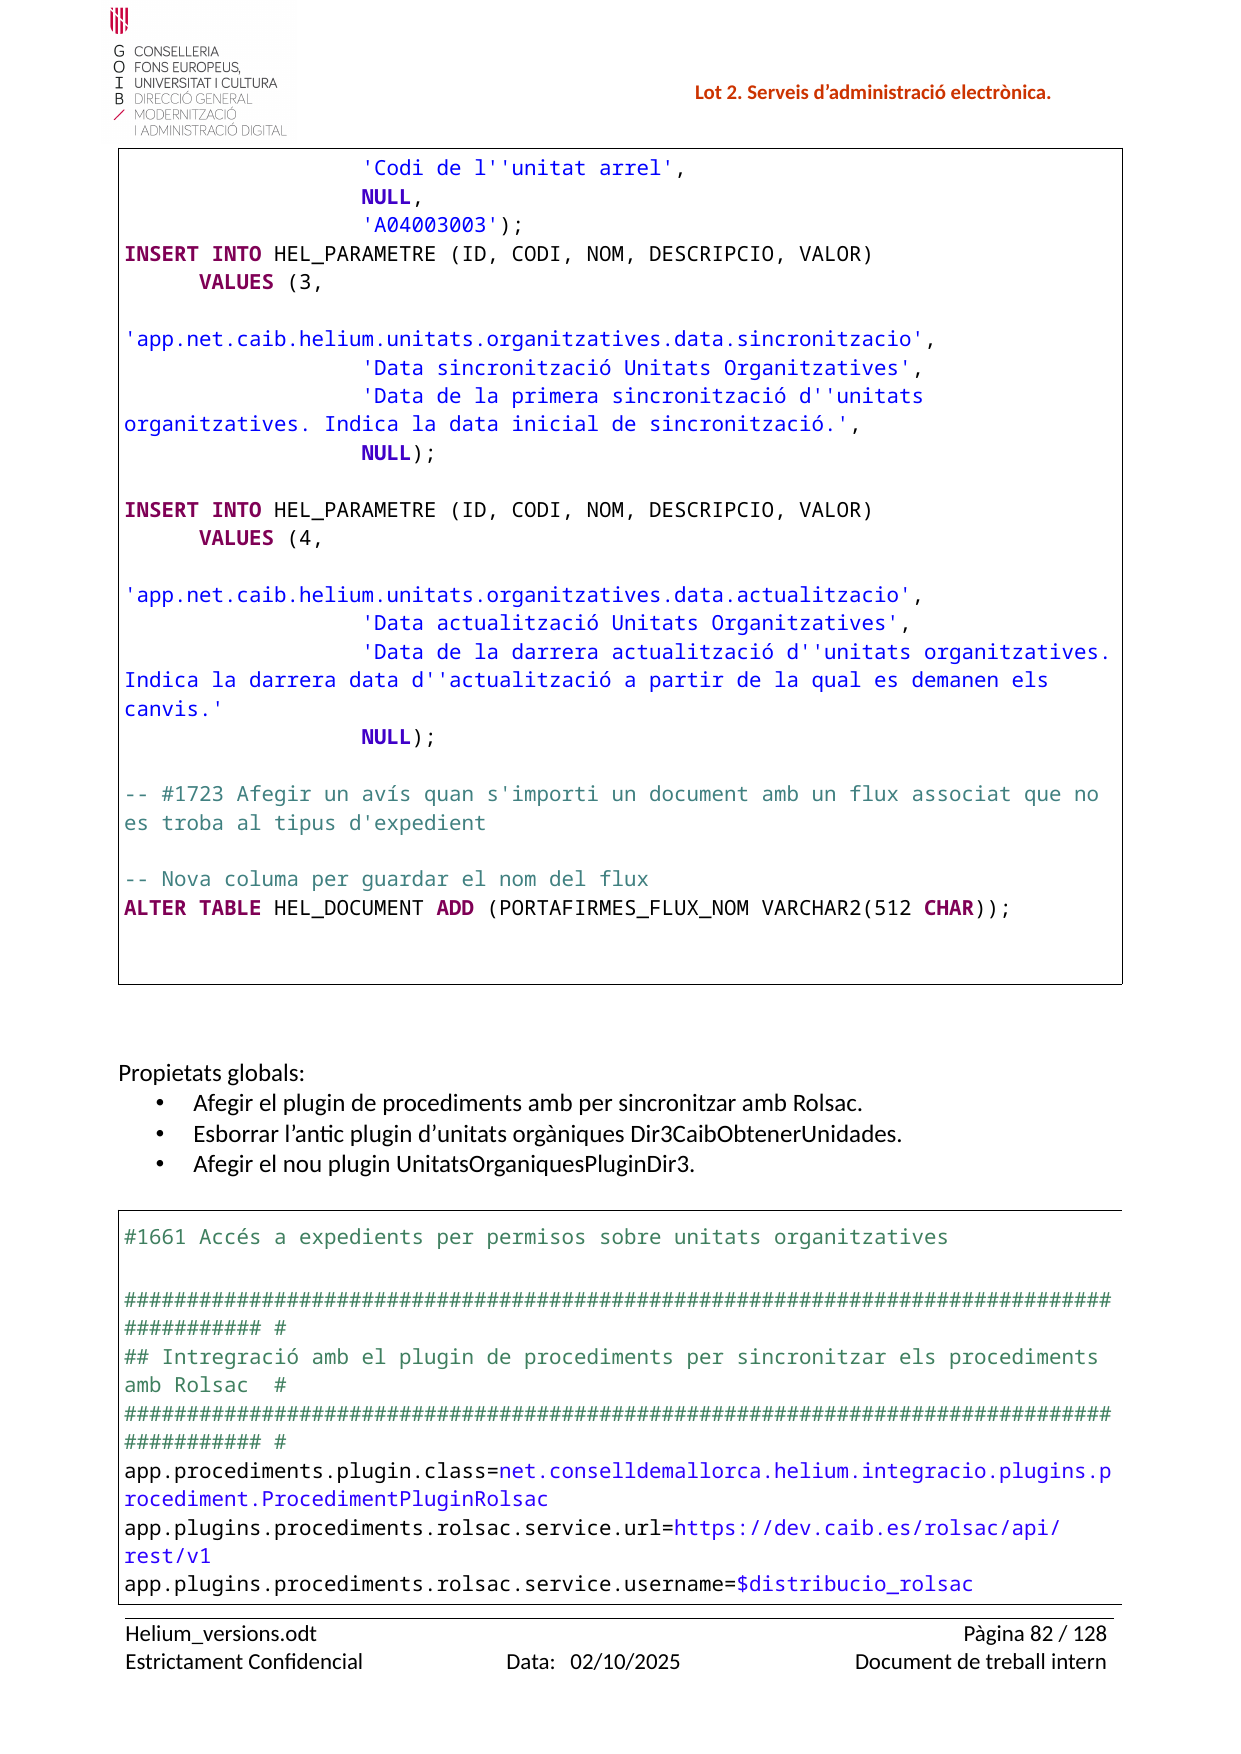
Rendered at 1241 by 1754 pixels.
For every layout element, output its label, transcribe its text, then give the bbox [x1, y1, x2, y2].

text Propietats globals: [118, 1057, 1122, 1087]
table_header #1661 Accés a expedients per permisos sobre unitats organitzatives ########################################################################################## # ## Intregració amb el plugin de procediments per sincronitzar els procediments amb Rolsac # ########################################################################################## # app.procediments.plugin.class=net.conselldemallorca.helium.integracio.plugins.procediment.ProcedimentPluginRolsac app.plugins.procediments.rolsac.service.url=https://dev.caib.es/rolsac/api/rest/v1 app.plugins.procediments.rolsac.service.username=$distribucio_rolsac [119, 1211, 1122, 1604]
picture [100, 0, 297, 144]
list Esborrar l’antic plugin d’unitats orgàniques Dir3CaibObtenerUnidades. [156, 1118, 1122, 1148]
table_header 'Codi de l''unitat arrel', NULL, 'A04003003'); INSERT INTO HEL_PARAMETRE (ID, CODI, NOM, DESCRIPCIO, VALOR) VALUES (3, 'app.net.caib.helium.unitats.organitzatives.data.sincronitzacio', 'Data sincronització Unitats Organitzatives', 'Data de la primera sincronització d''unitats organitzatives. Indica la data inicial de sincronització.', NULL); INSERT INTO HEL_PARAMETRE (ID, CODI, NOM, DESCRIPCIO, VALOR) VALUES (4, 'app.net.caib.helium.unitats.organitzatives.data.actualitzacio', 'Data actualització Unitats Organitzatives', 'Data de la darrera actualització d''unitats organitzatives. Indica la darrera data d''actualització a partir de la qual es demanen els canvis.' NULL); -- #1723 Afegir un avís quan s'importi un document amb un flux associat que no es troba al tipus d'expedient -- Nova columa per guardar el nom del flux ALTER TABLE HEL_DOCUMENT ADD (PORTAFIRMES_FLUX_NOM VARCHAR2(512 CHAR)); [119, 149, 1122, 984]
list Afegir el nou plugin UnitatsOrganiquesPluginDir3. [156, 1148, 1122, 1179]
list Afegir el plugin de procediments amb per sincronitzar amb Rolsac. [156, 1087, 1122, 1118]
